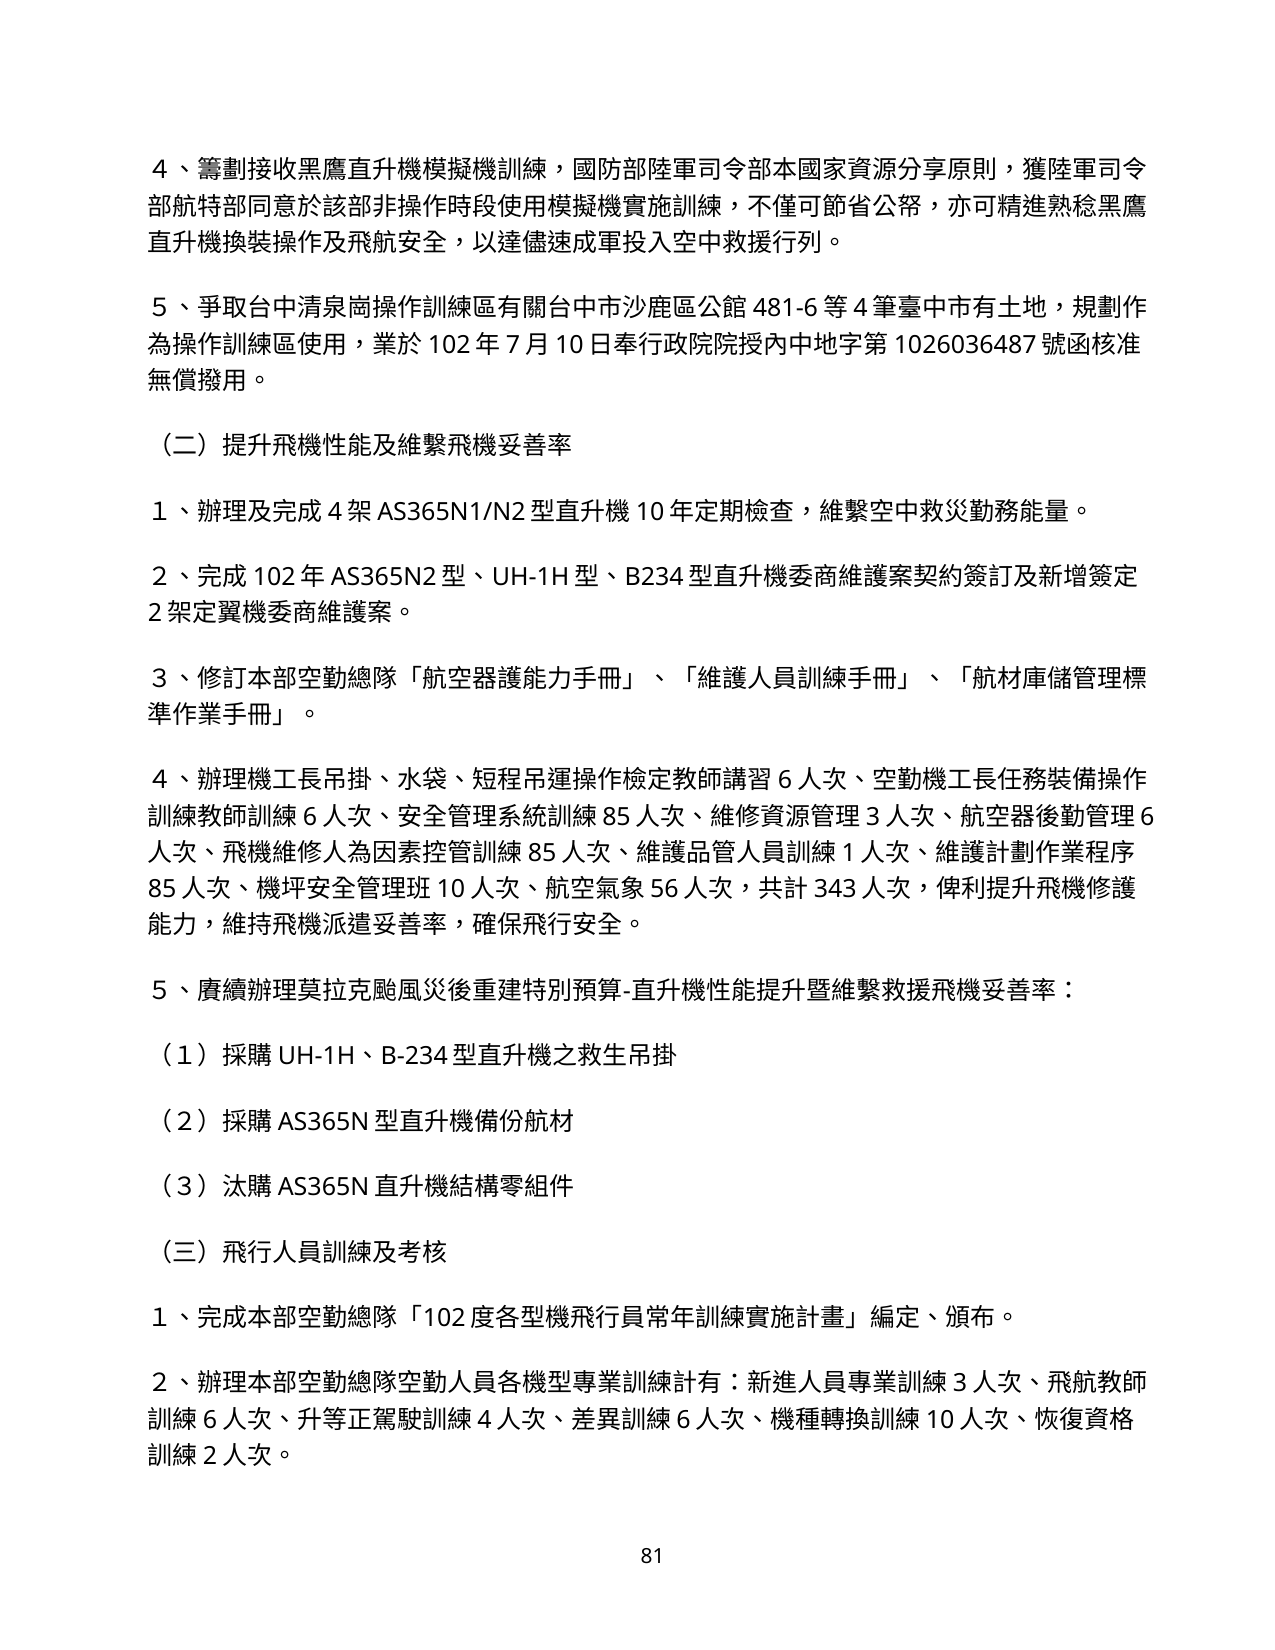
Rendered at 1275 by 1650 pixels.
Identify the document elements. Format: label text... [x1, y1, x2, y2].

text ５、爭取台中清泉崗操作訓練區有關台中市沙鹿區公館481-6等4筆臺中市有土地，規劃作為操作訓練區使用，業於102年7月10日奉行政院院授內中地字第1026036487號函核准無償撥用。 [148, 288, 1157, 397]
text （２）採購AS365N型直升機備份航材 [148, 1101, 1157, 1137]
text （二）提升飛機性能及維繫飛機妥善率 [148, 426, 1157, 462]
text １、辦理及完成4架AS365N1/N2型直升機10年定期檢查，維繫空中救災勤務能量。 [148, 491, 1157, 527]
text （３）汰購AS365N直升機結構零組件 [148, 1167, 1157, 1203]
text ２、辦理本部空勤總隊空勤人員各機型專業訓練計有：新進人員專業訓練3人次、飛航教師訓練6人次、升等正駕駛訓練4人次、差異訓練6人次、機種轉換訓練10人次、恢復資格訓練2人次。 [148, 1363, 1157, 1472]
text （１）採購UH-1H、B-234型直升機之救生吊掛 [148, 1036, 1157, 1072]
text ２、完成102年AS365N2型、UH-1H型、B234型直升機委商維護案契約簽訂及新增簽定2架定翼機委商維護案。 [148, 557, 1157, 629]
text ４、辦理機工長吊掛、水袋、短程吊運操作檢定教師講習6人次、空勤機工長任務裝備操作訓練教師訓練6人次、安全管理系統訓練85人次、維修資源管理3人次、航空器後勤管理6人次、飛機維修人為因素控管訓練85人次、維護品管人員訓練1人次、維護計劃作業程序85人次、機坪安全管理班10人次、航空氣象56人次，共計343人次，俾利提升飛機修護能力，維持飛機派遣妥善率，確保飛行安全。 [148, 760, 1157, 941]
text （三）飛行人員訓練及考核 [148, 1232, 1157, 1268]
text １、完成本部空勤總隊「102度各型機飛行員常年訓練實施計畫」編定、頒布。 [148, 1297, 1157, 1334]
text ３、修訂本部空勤總隊「航空器護能力手冊」、「維護人員訓練手冊」、「航材庫儲管理標準作業手冊」。 [148, 658, 1157, 731]
text ４、籌劃接收黑鷹直升機模擬機訓練，國防部陸軍司令部本國家資源分享原則，獲陸軍司令部航特部同意於該部非操作時段使用模擬機實施訓練，不僅可節省公帑，亦可精進熟稔黑鷹直升機換裝操作及飛航安全，以達儘速成軍投入空中救援行列。 [148, 150, 1157, 259]
text ５、賡續辦理莫拉克颱風災後重建特別預算-直升機性能提升暨維繫救援飛機妥善率： [148, 970, 1157, 1007]
